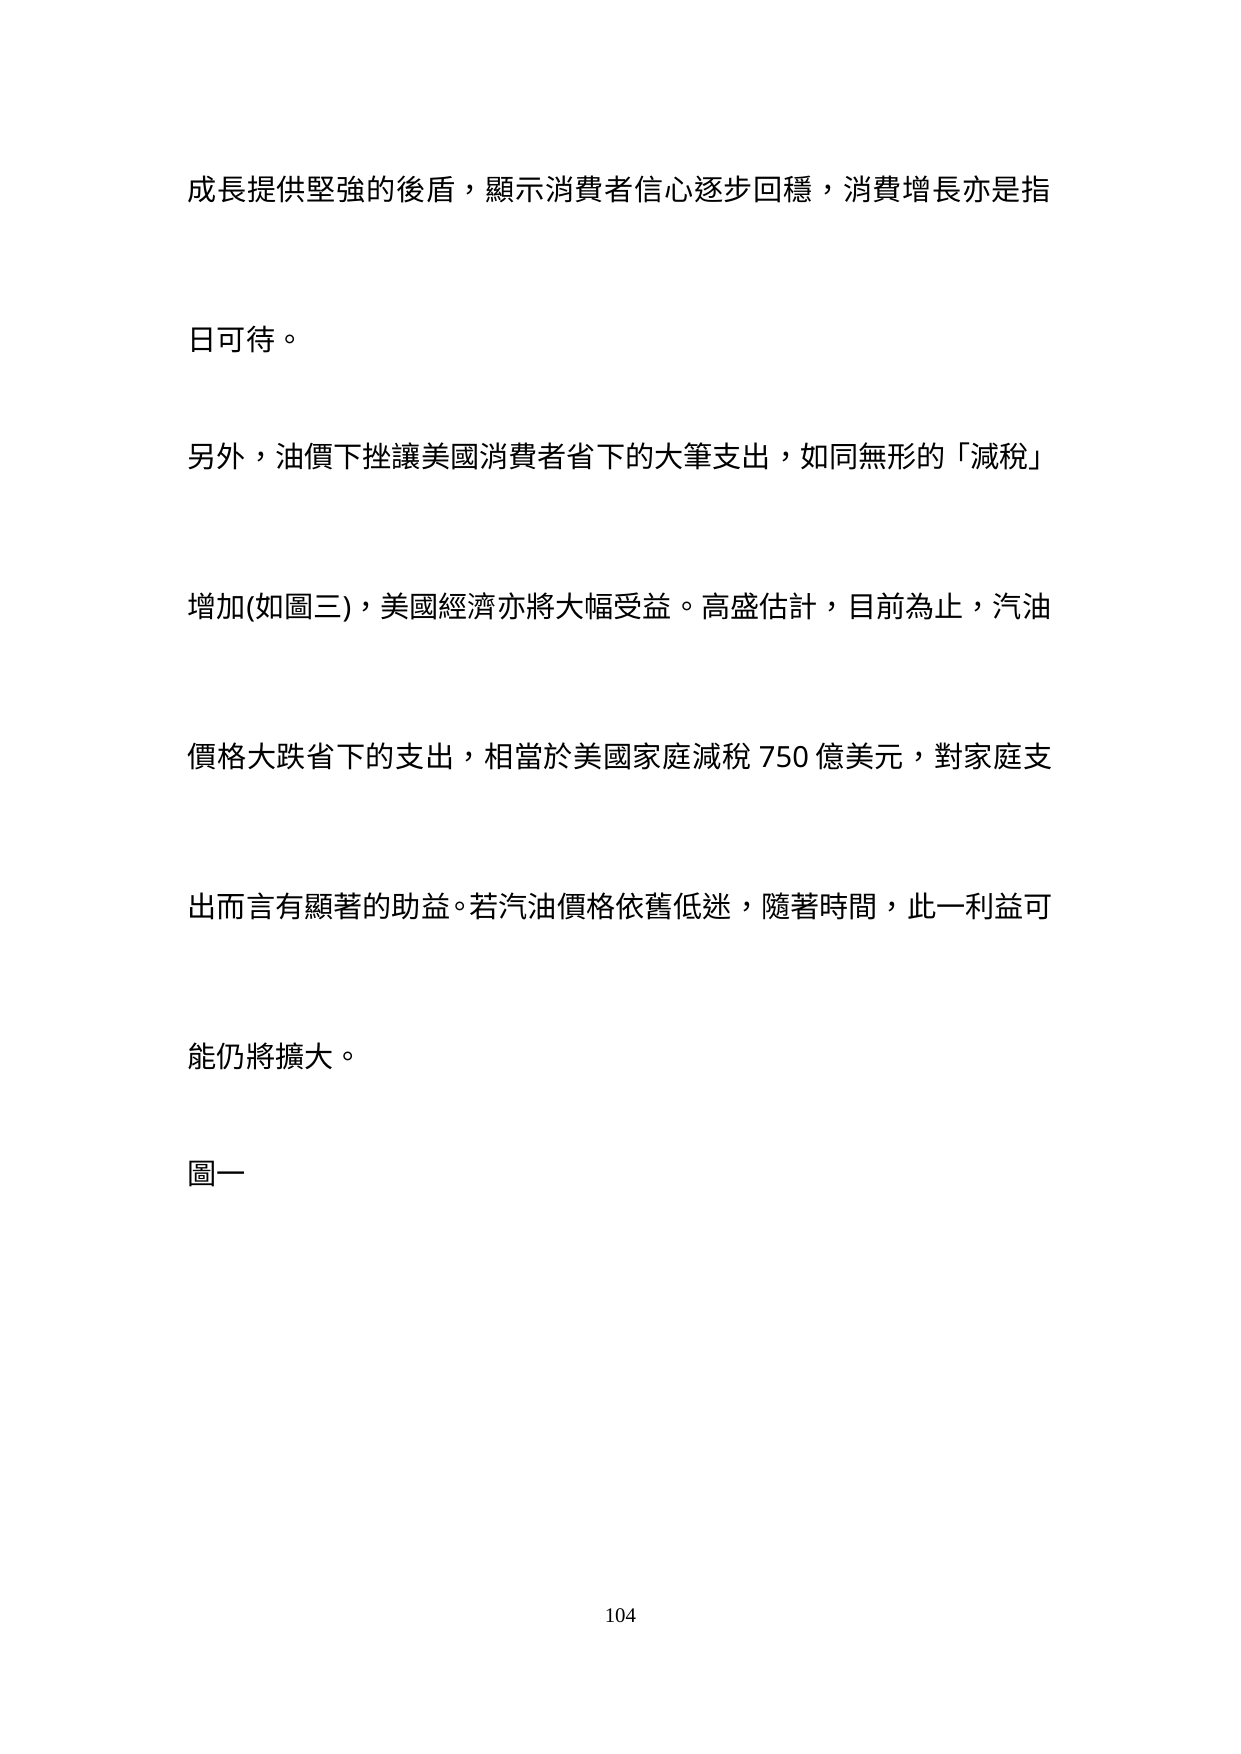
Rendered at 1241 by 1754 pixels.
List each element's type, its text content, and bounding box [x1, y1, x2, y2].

text 圖一 [187, 1134, 1053, 1209]
text 成長提供堅強的後盾，顯示消費者信心逐步回穩，消費增長亦是指日可待。 [187, 150, 1053, 375]
text 另外，油價下挫讓美國消費者省下的大筆支出，如同無形的「減稅」增加(如圖三)，美國經濟亦將大幅受益。高盛估計，目前為止，汽油價格大跌省下的支出，相當於美國家庭減稅750億美元，對家庭支出而言有顯著的助益。若汽油價格依舊低迷，隨著時間，此一利益可能仍將擴大。 [187, 417, 1053, 1092]
